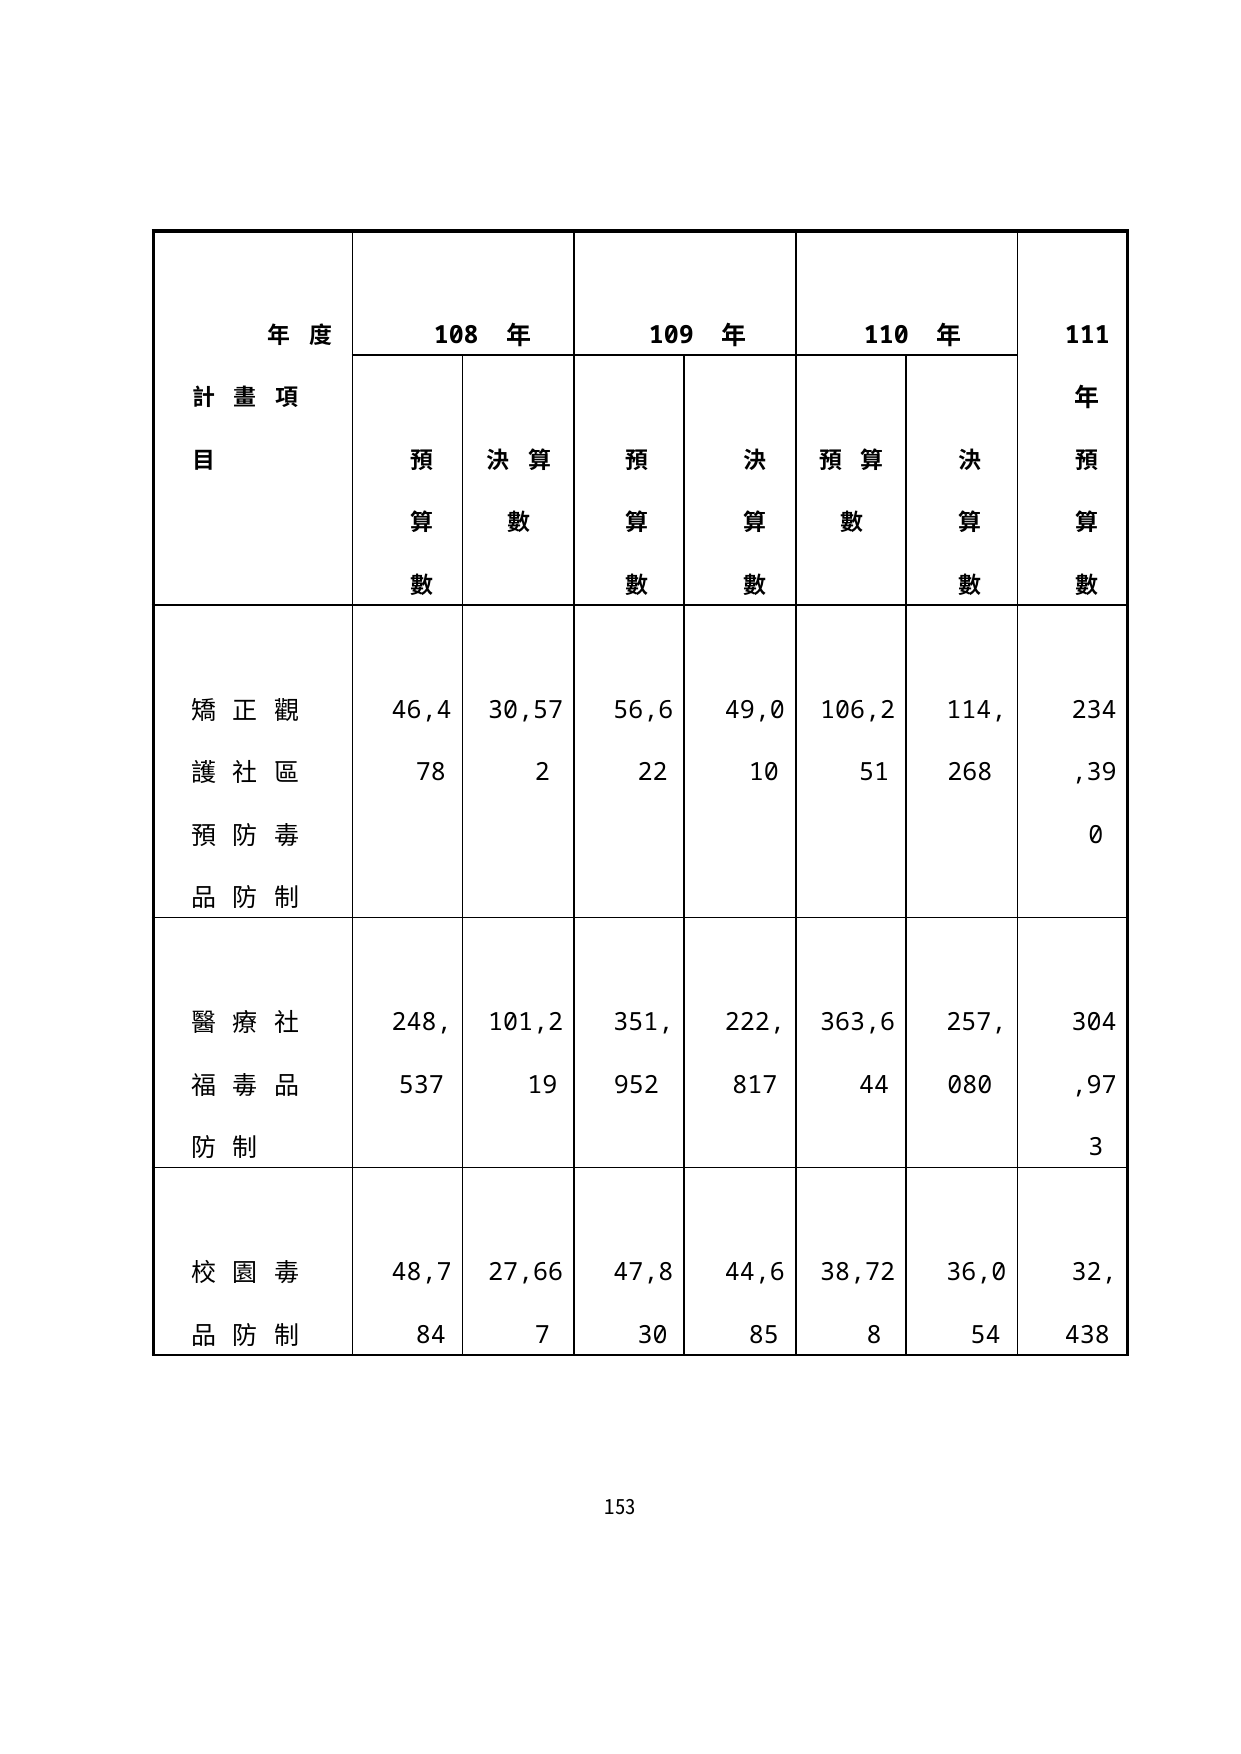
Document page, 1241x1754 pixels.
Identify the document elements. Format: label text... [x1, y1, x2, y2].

table_cell 257,080 [907, 918, 1017, 1167]
table_cell 30,572 [463, 606, 573, 917]
table_cell 36,054 [907, 1168, 1017, 1354]
table_cell 304,973 [1018, 918, 1126, 1167]
table_cell 351,952 [575, 918, 683, 1167]
table_header 111年 預算數 [1018, 233, 1126, 604]
table_cell 27,667 [463, 1168, 573, 1354]
table_cell 32,438 [1018, 1168, 1126, 1354]
table_cell 校園毒品防制 [155, 1168, 352, 1354]
table_cell 101,219 [463, 918, 573, 1167]
table_cell 106,251 [797, 606, 905, 917]
table_header 110年 [797, 233, 1017, 354]
table_header 108年 [353, 233, 573, 354]
table_cell 222,817 [685, 918, 795, 1167]
table_cell 預算數 [575, 356, 683, 604]
table_cell 預算數 [797, 356, 905, 604]
table_cell 49,010 [685, 606, 795, 917]
table_cell 48,784 [353, 1168, 462, 1354]
table_cell 決算數 [685, 356, 795, 604]
table_cell 44,685 [685, 1168, 795, 1354]
table_cell 醫療社福毒品防制 [155, 918, 352, 1167]
table_cell 矯正觀護社區預防毒品防制 [155, 606, 352, 917]
table_cell 38,728 [797, 1168, 905, 1354]
table_cell 47,830 [575, 1168, 683, 1354]
table_cell 決算數 [463, 356, 573, 604]
table_cell 56,622 [575, 606, 683, 917]
table_cell 234,390 [1018, 606, 1126, 917]
table_cell 決算數 [907, 356, 1017, 604]
table_cell 預算數 [353, 356, 462, 604]
table_cell 114,268 [907, 606, 1017, 917]
table_cell 248,537 [353, 918, 462, 1167]
table_cell 46,478 [353, 606, 462, 917]
table_header 年度 計畫項目 [155, 233, 352, 604]
table_cell 363,644 [797, 918, 905, 1167]
table_header 109年 [575, 233, 795, 354]
